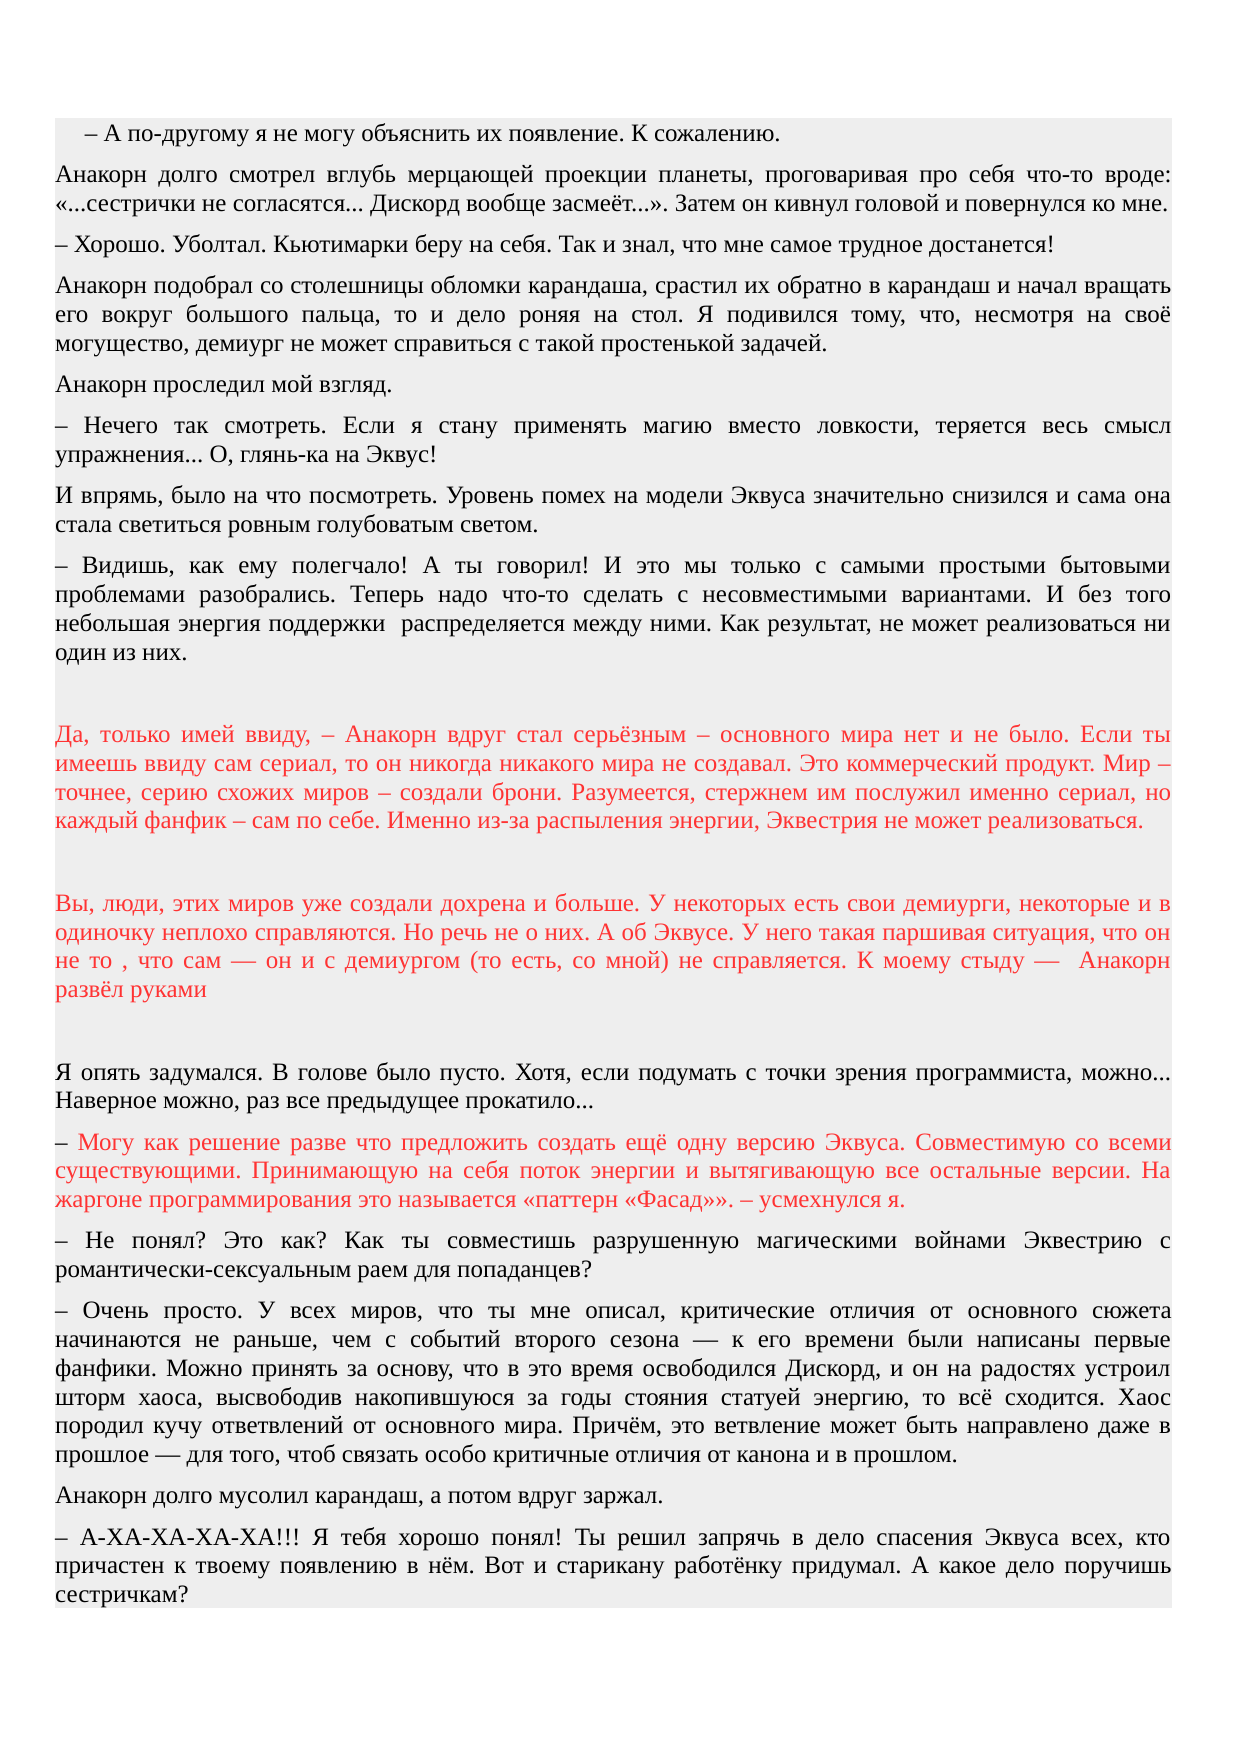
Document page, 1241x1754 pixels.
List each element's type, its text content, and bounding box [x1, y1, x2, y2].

text Да, только имей ввиду, – Анакорн вдруг стал серьёзным – основного мира нет и не было. Если ты имеешь ввиду сам сериал, то он никогда никакого мира не создавал. Это коммерческий продукт. Мир – точнее, серию схожих миров – создали брони. Разумеется, стержнем им послужил именно сериал, но каждый фанфик – сам по себе. Именно из-за распыления энергии, Эквестрия не может реализоваться. [55, 719, 1172, 834]
text – Хорошо. Уболтал. Кьютимарки беру на себя. Так и знал, что мне самое трудное достанется! [55, 229, 1172, 258]
text Анакорн долго смотрел вглубь мерцающей проекции планеты, проговаривая про себя что-то вроде: «...сестрички не согласятся... Дискорд вообще засмеёт...». Затем он кивнул головой и повернулся ко мне. [55, 159, 1172, 217]
text Анакорн подобрал со столешницы обломки карандаша, срастил их обратно в карандаш и начал вращать его вокруг большого пальца, то и дело роняя на стол. Я подивился тому, что, несмотря на своё могущество, демиург не может справиться с такой простенькой задачей. [55, 271, 1172, 357]
text И впрямь, было на что посмотреть. Уровень помех на модели Эквуса значительно снизился и сама она стала светиться ровным голубоватым светом. [55, 481, 1172, 538]
text Я опять задумался. В голове было пусто. Хотя, если подумать с точки зрения программиста, можно... Наверное можно, раз все предыдущее прокатило... [55, 1057, 1172, 1114]
text Вы, люди, этих миров уже создали дохрена и больше. У некоторых есть свои демиурги, некоторые и в одиночку неплохо справляются. Но речь не о них. А об Эквусе. У него такая паршивая ситуация, что он не то , что сам — он и с демиургом (то есть, со мной) не справляется. К моему стыду — Анакорн развёл руками [55, 888, 1172, 1003]
text – А-ХА-ХА-ХА-ХА!!! Я тебя хорошо понял! Ты решил запрячь в дело спасения Эквуса всех, кто причастен к твоему появлению в нём. Вот и старикану работёнку придумал. А какое дело поручишь сестричкам? [55, 1522, 1172, 1608]
text – Очень просто. У всех миров, что ты мне описал, критические отличия от основного сюжета начинаются не раньше, чем с событий второго сезона — к его времени были написаны первые фанфики. Можно принять за основу, что в это время освободился Дискорд, и он на радостях устроил шторм хаоса, высвободив накопившуюся за годы стояния статуей энергию, то всё сходится. Хаос породил кучу ответвлений от основного мира. Причём, это ветвление может быть направлено даже в прошлое — для того, чтоб связать особо критичные отличия от канона и в прошлом. [55, 1296, 1172, 1468]
text – Не понял? Это как? Как ты совместишь разрушенную магическими войнами Эквестрию с романтически-сексуальным раем для попаданцев? [55, 1226, 1172, 1283]
text – А по-другому я не могу объяснить их появление. К сожалению. [55, 118, 1172, 147]
text – Нечего так смотреть. Если я стану применять магию вместо ловкости, теряется весь смысл упражнения... О, глянь-ка на Эквус! [55, 411, 1172, 468]
text Анакорн проследил мой взгляд. [55, 369, 1172, 398]
text – Видишь, как ему полегчало! А ты говорил! И это мы только с самыми простыми бытовыми проблемами разобрались. Теперь надо что-то сделать с несовместимыми вариантами. И без того небольшая энергия поддержки распределяется между ними. Как результат, не может реализоваться ни один из них. [55, 551, 1172, 666]
text – Могу как решение разве что предложить создать ещё одну версию Эквуса. Совместимую со всеми существующими. Принимающую на себя поток энергии и вытягивающую все остальные версии. На жаргоне программирования это называется «паттерн «Фасад»». – усмехнулся я. [55, 1127, 1172, 1213]
text Анакорн долго мусолил карандаш, а потом вдруг заржал. [55, 1481, 1172, 1509]
